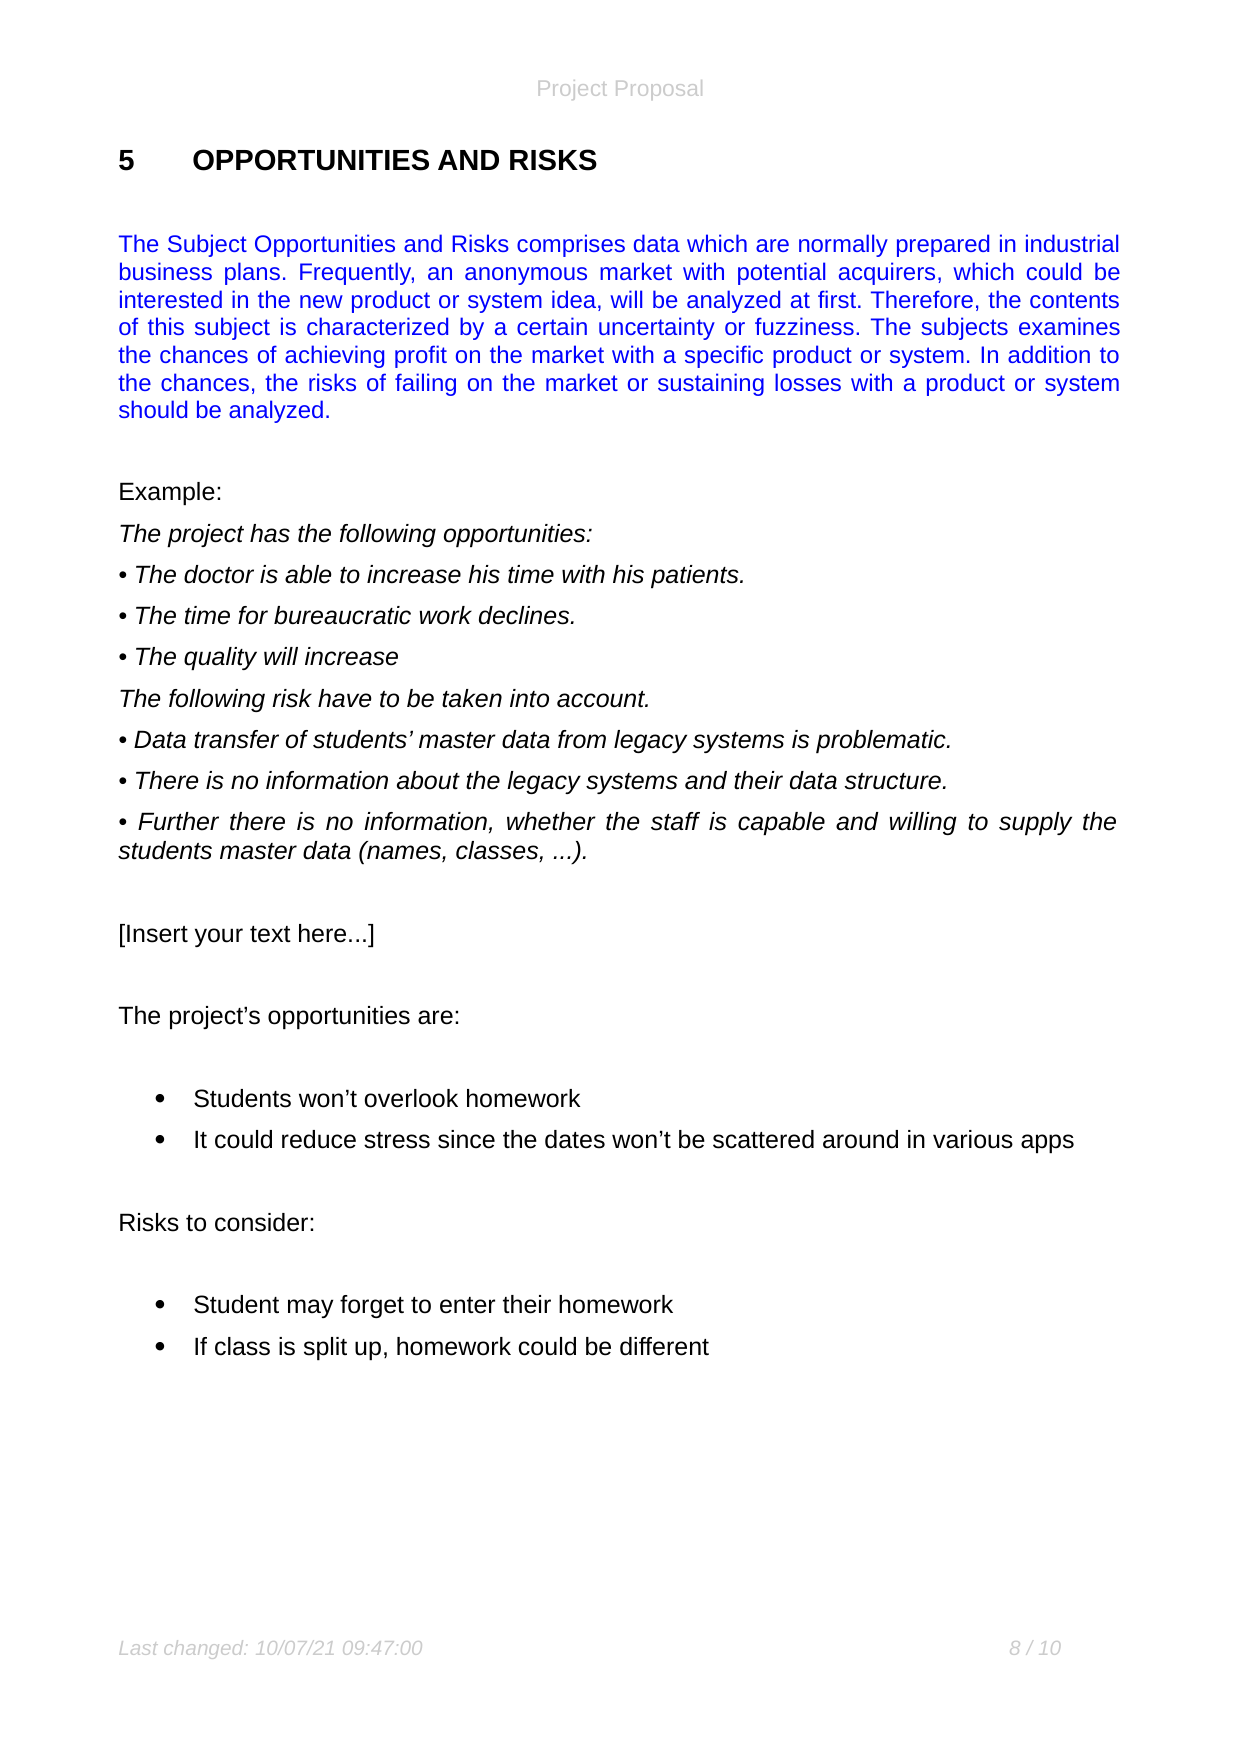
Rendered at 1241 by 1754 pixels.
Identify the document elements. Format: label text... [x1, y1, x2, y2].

text • The doctor is able to increase his time with his patients. [118, 560, 1122, 589]
subtitle Opportunities and Risks [118, 143, 1122, 177]
text Example: [118, 477, 1122, 506]
text Risks to consider: [118, 1208, 1122, 1236]
text The project’s opportunities are: [118, 1001, 1122, 1030]
list If class is split up, homework could be different [156, 1331, 1122, 1360]
text The Subject Opportunities and Risks comprises data which are normally prepared in industrial business plans. Frequently, an anonymous market with potential acquirers, which could be interested in the new product or system idea, will be analyzed at first. Therefore, the contents of this subject is characterized by a certain uncertainty or fuzziness. The subjects examines the chances of achieving profit on the market with a specific product or system. In addition to the chances, the risks of failing on the market or sustaining losses with a product or system should be analyzed. [118, 230, 1122, 424]
text • The time for bureaucratic work declines. [118, 601, 1122, 630]
text [Insert your text here...] [118, 919, 1122, 947]
text • Data transfer of students’ master data from legacy systems is problematic. [118, 725, 1122, 754]
list Students won’t overlook homework [156, 1084, 1122, 1112]
text • The quality will increase [118, 642, 1122, 671]
text • There is no information about the legacy systems and their data structure. [118, 766, 1122, 795]
list It could reduce stress since the dates won’t be scattered around in various apps [156, 1125, 1122, 1154]
list Student may forget to enter their homework [156, 1290, 1122, 1319]
text The following risk have to be taken into account. [118, 684, 1122, 712]
text The project has the following opportunities: [118, 519, 1122, 547]
text • Further there is no information, whether the staff is capable and willing to supply the students master data (names, classes, ...). [118, 807, 1122, 865]
